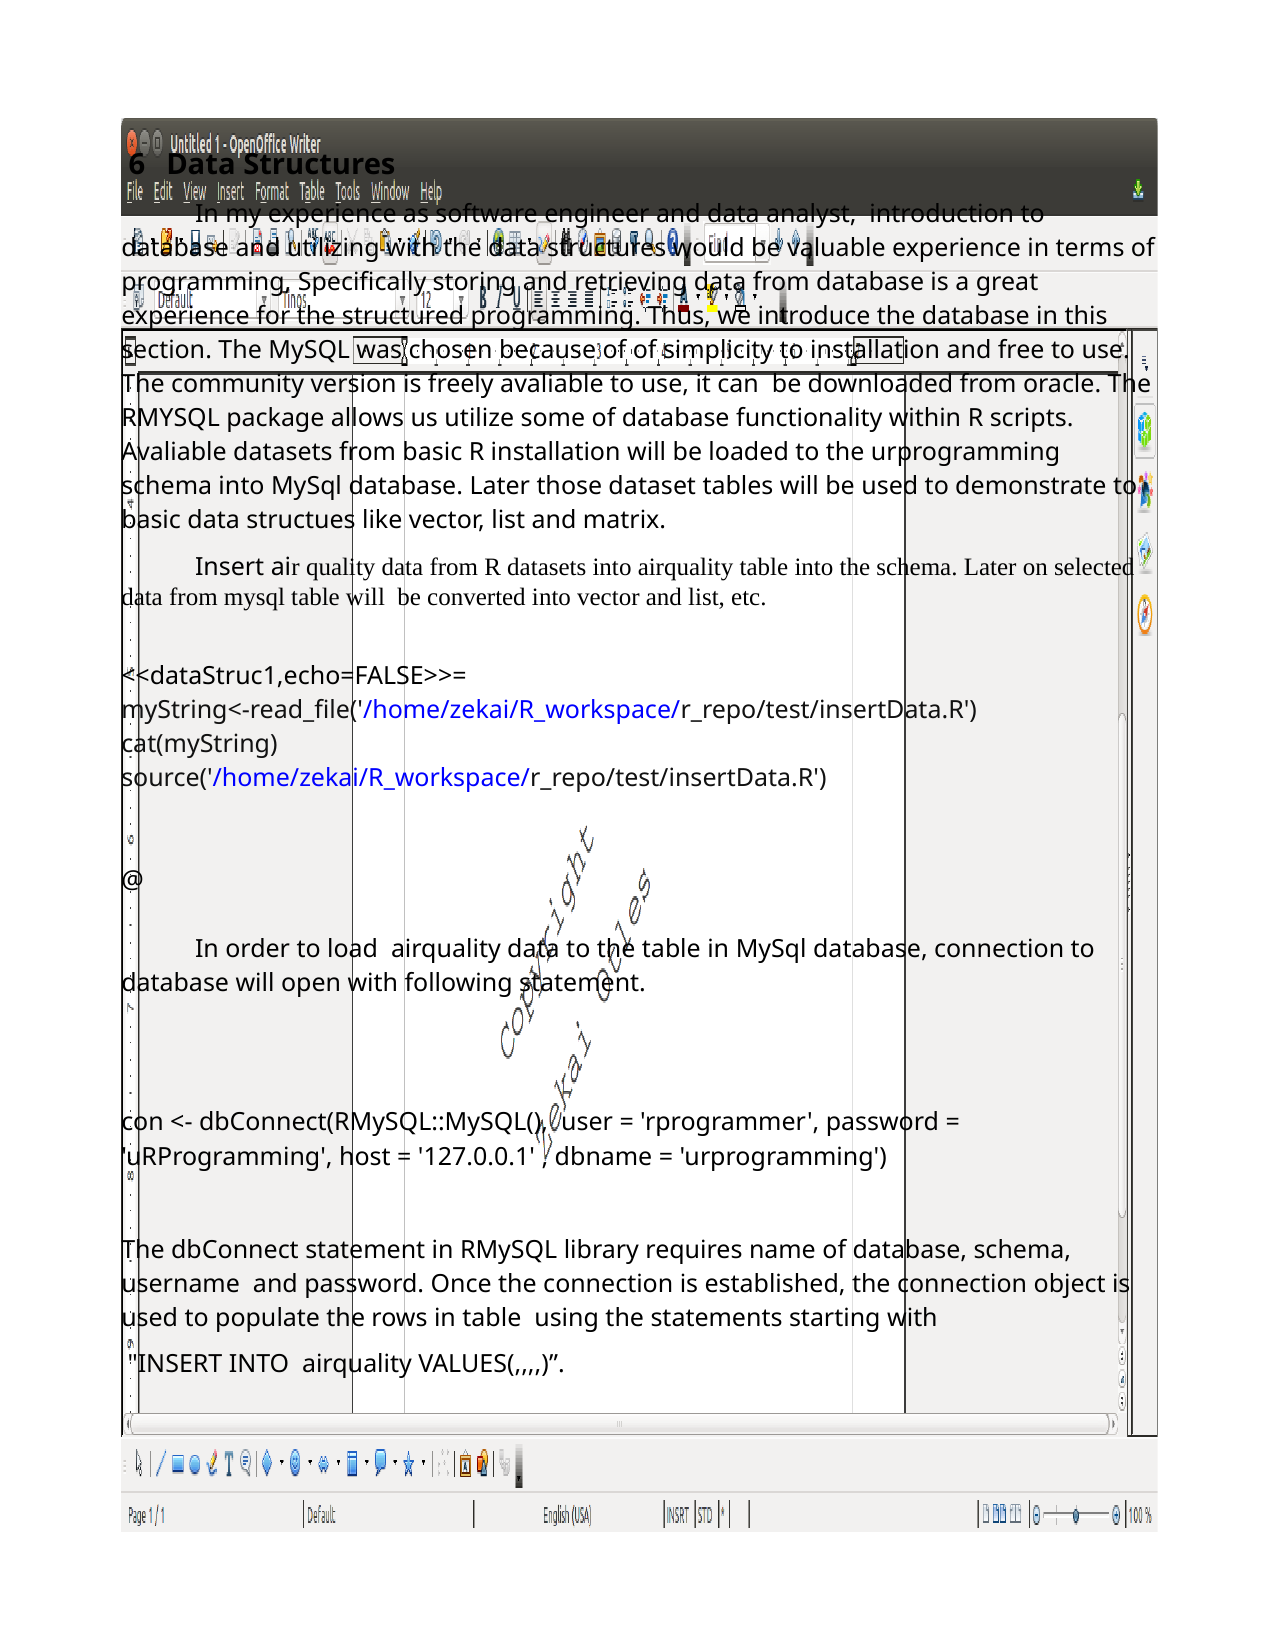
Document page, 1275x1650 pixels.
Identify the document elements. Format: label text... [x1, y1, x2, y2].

picture [121, 998, 1158, 1104]
text "INSERT INTO airquality VALUES(,,,,)”. [121, 1346, 1158, 1380]
picture [121, 896, 1158, 930]
picture [121, 1380, 1158, 1532]
picture [121, 183, 1158, 195]
picture [121, 1333, 1158, 1346]
text The dbConnect statement in RMySQL library requires name of database, schema, username and password. Once the connection is established, the connection object is used to populate the rows in table using the statements starting with [121, 1231, 1158, 1333]
text source('/home/zekai/R_workspace/r_repo/test/insertData.R') [121, 760, 1158, 794]
text Insert air quality data from R datasets into airquality table into the schema. Later on selected data from mysql table will be converted into vector and list, etc. [121, 548, 1158, 611]
text @ [121, 862, 1158, 896]
text cat(myString) [121, 726, 1158, 760]
text <<dataStruc1,echo=FALSE>>= [121, 658, 1158, 692]
subtitle Data Structures [121, 143, 1158, 183]
text con <- dbConnect(RMySQL::MySQL(), user = 'rprogrammer', password = 'uRProgramming', host = '127.0.0.1' , dbname = 'urprogramming') [121, 1104, 1158, 1172]
text In order to load airquality data to the table in MySql database, connection to database will open with following statement. [121, 930, 1158, 998]
text In my experience as software engineer and data analyst, introduction to database and utilizing with the data structures would be valuable experience in terms of programming, Specifically storing and retrieving data from database is a great experience for the structured programming. Thus, we introduce the database in this section. The MySQL was chosen because of of simplicity to installation and free to use. The community version is freely avaliable to use, it can be downloaded from oracle. The RMYSQL package allows us utilize some of database functionality within R scripts. Avaliable datasets from basic R installation will be loaded to the urprogramming schema into MySql database. Later those dataset tables will be used to demonstrate to basic data structues like vector, list and matrix. [121, 195, 1158, 536]
picture [121, 1172, 1158, 1231]
text myString<-read_file('/home/zekai/R_workspace/r_repo/test/insertData.R') [121, 692, 1158, 726]
picture [121, 611, 1158, 658]
picture [121, 536, 1158, 548]
picture [121, 794, 1158, 862]
picture [121, 118, 1158, 143]
